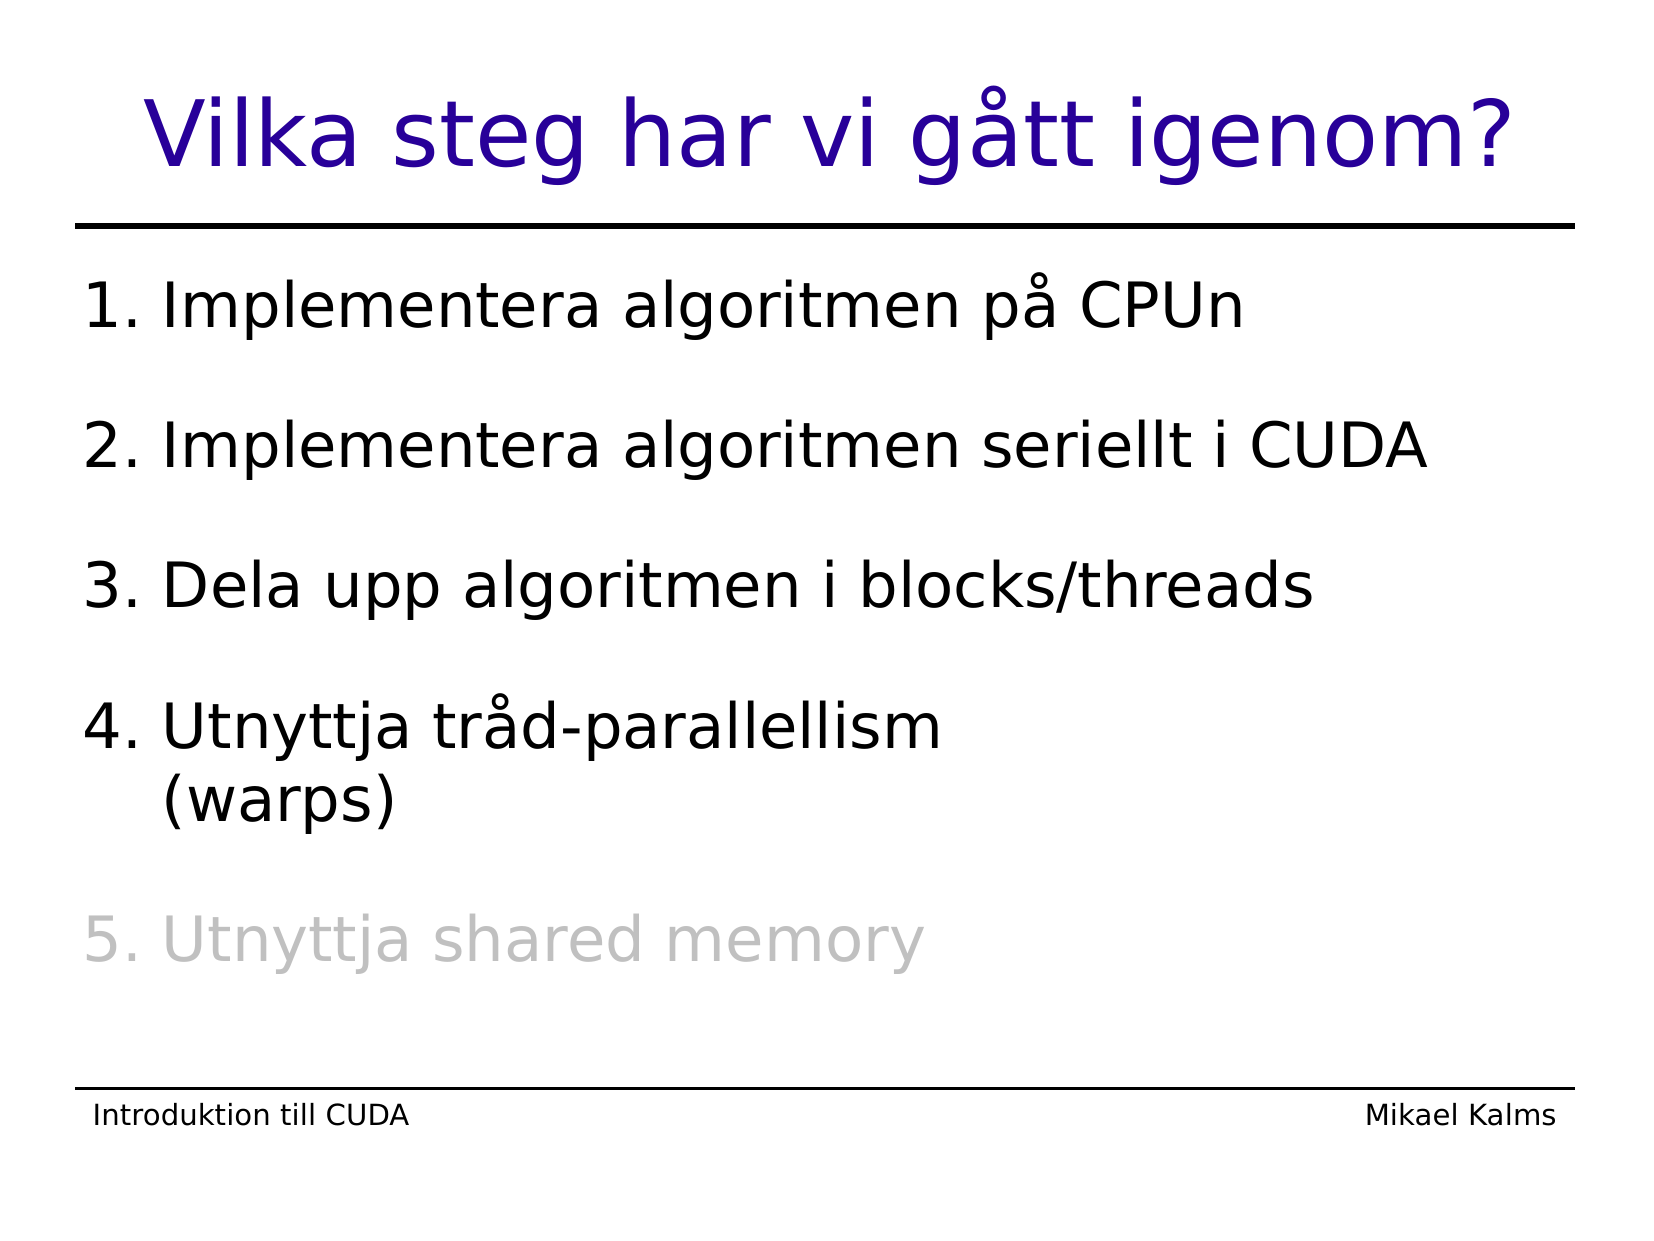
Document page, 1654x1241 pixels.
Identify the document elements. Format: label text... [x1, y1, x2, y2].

text_box Introduktion till CUDA [75, 1088, 428, 1144]
text_box 1. Implementera algoritmen på CPUn 2. Implementera algoritmen seriellt i CUDA 3. Dela upp algoritmen i blocks/threads 4. Utnyttja tråd-parallellism (warps) 5. Utnyttja shared memory [82, 268, 1571, 1045]
title Vilka steg har vi gått igenom? [86, 38, 1576, 231]
text_box Mikael Kalms [1347, 1088, 1576, 1144]
